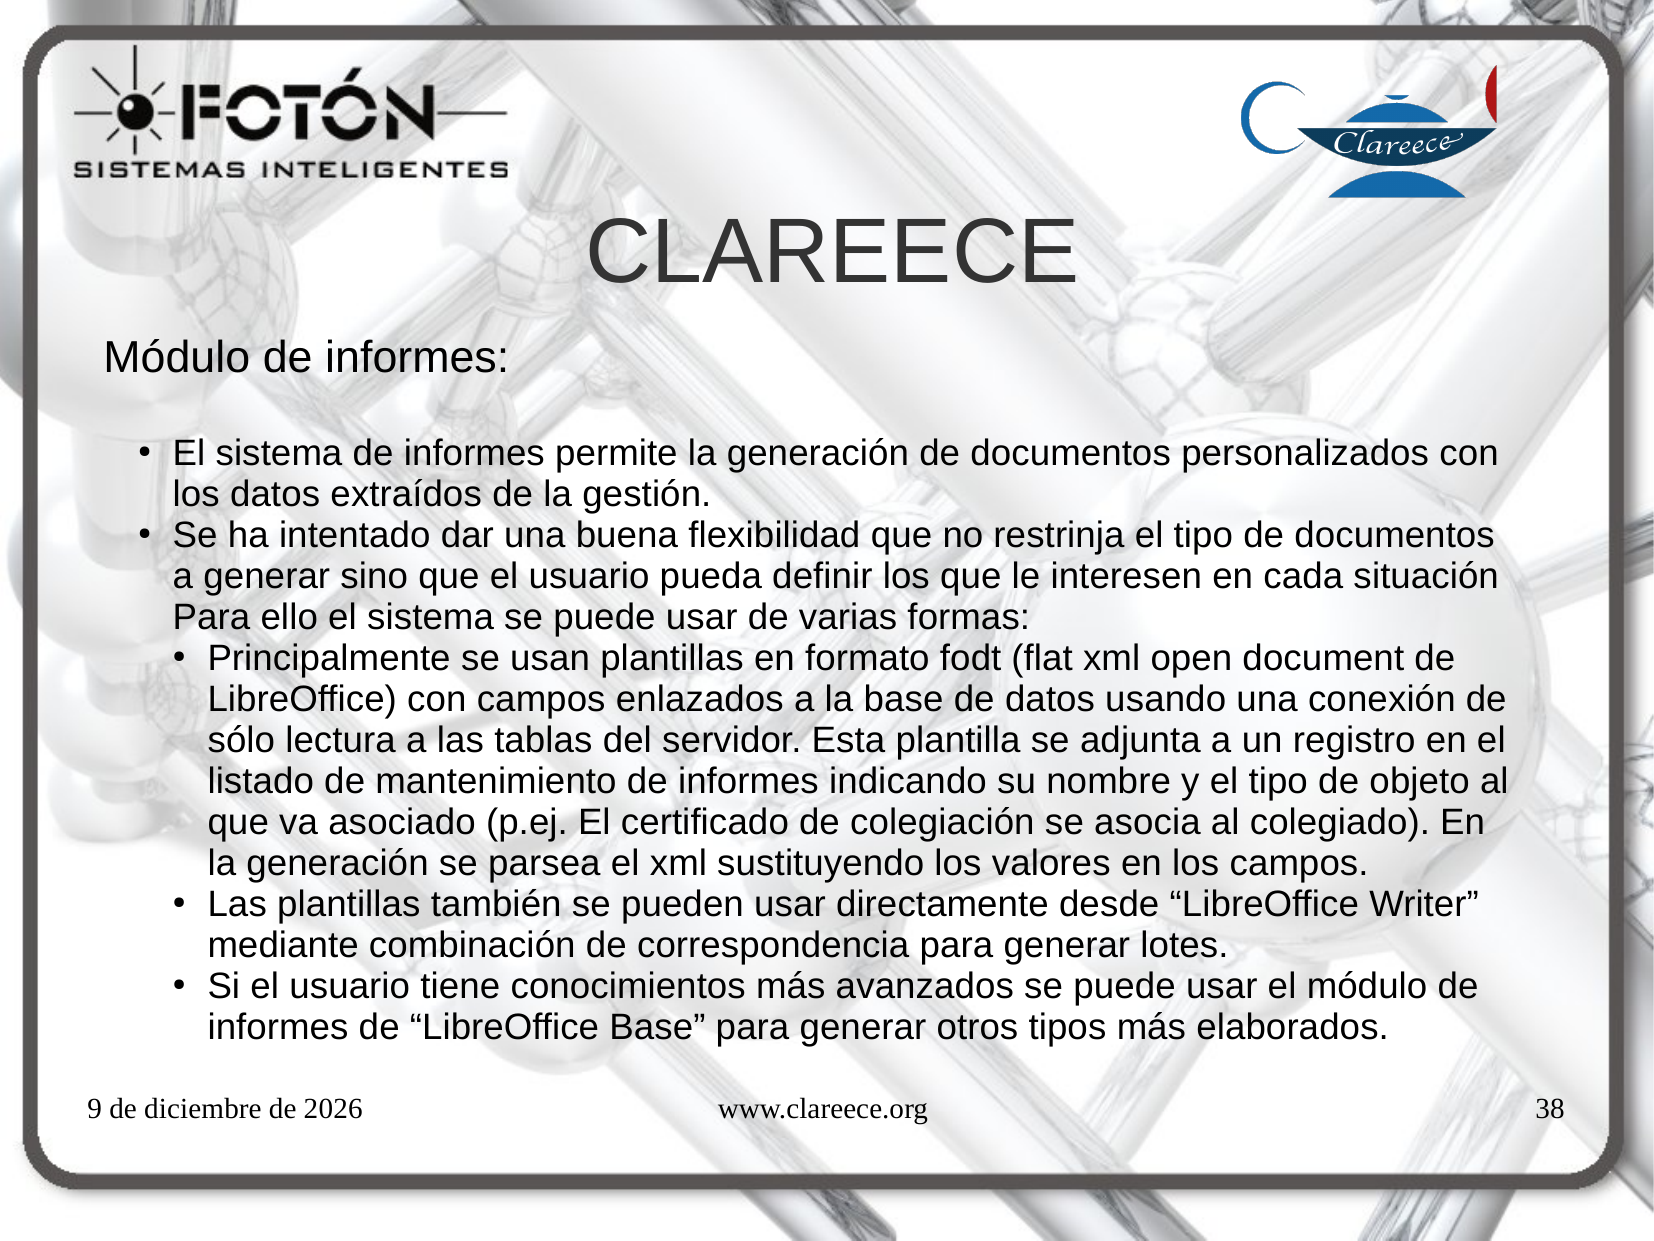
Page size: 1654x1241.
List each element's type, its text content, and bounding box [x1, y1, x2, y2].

text_box Módulo de informes: El sistema de informes permite la generación de documentos personalizados con los datos extraídos de la gestión. Se ha intentado dar una buena flexibilidad que no restrinja el tipo de documentos a generar sino que el usuario pueda definir los que le interesen en cada situación Para ello el sistema se puede usar de varias formas: Principalmente se usan plantillas en formato fodt (flat xml open document de LibreOffice) con campos enlazados a la base de datos usando una conexión de sólo lectura a las tablas del servidor. Esta plantilla se adjunta a un registro en el listado de mantenimiento de informes indicando su nombre y el tipo de objeto al que va asociado (p.ej. El certificado de colegiación se asocia al colegiado). En la generación se parsea el xml sustituyendo los valores en los campos. Las plantillas también se pueden usar directamente desde “LibreOffice Writer” mediante combinación de correspondencia para generar lotes. Si el usuario tiene conocimientos más avanzados se puede usar el módulo de informes de “LibreOffice Base” para generar otros tipos más elaborados. [88, 324, 1536, 1063]
picture [0, 0, 1654, 1241]
title CLAREECE [88, 147, 1577, 355]
